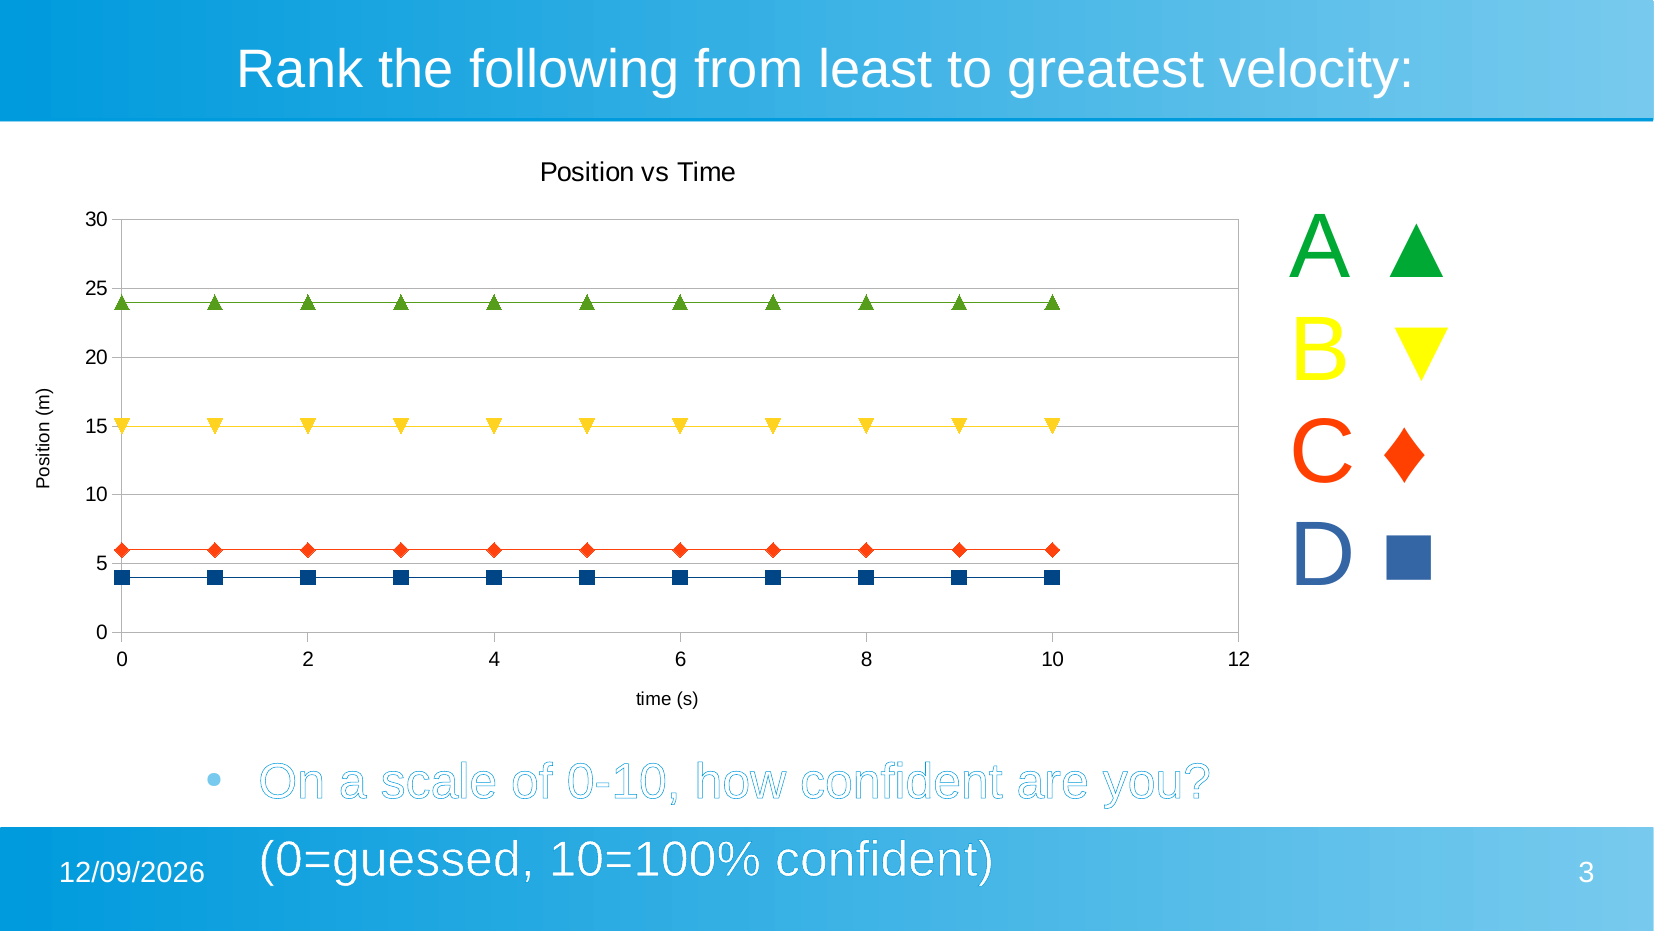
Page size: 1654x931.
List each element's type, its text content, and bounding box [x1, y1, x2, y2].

list On a scale of 0-10, how confident are you? (0=guessed, 10=100% confident) [187, 675, 1573, 931]
title Rank the following from least to greatest velocity: [59, 8, 1595, 130]
text_box A ▲ B ▼ C ♦ D ■ [1276, 187, 1576, 613]
chart [0, 129, 1276, 741]
